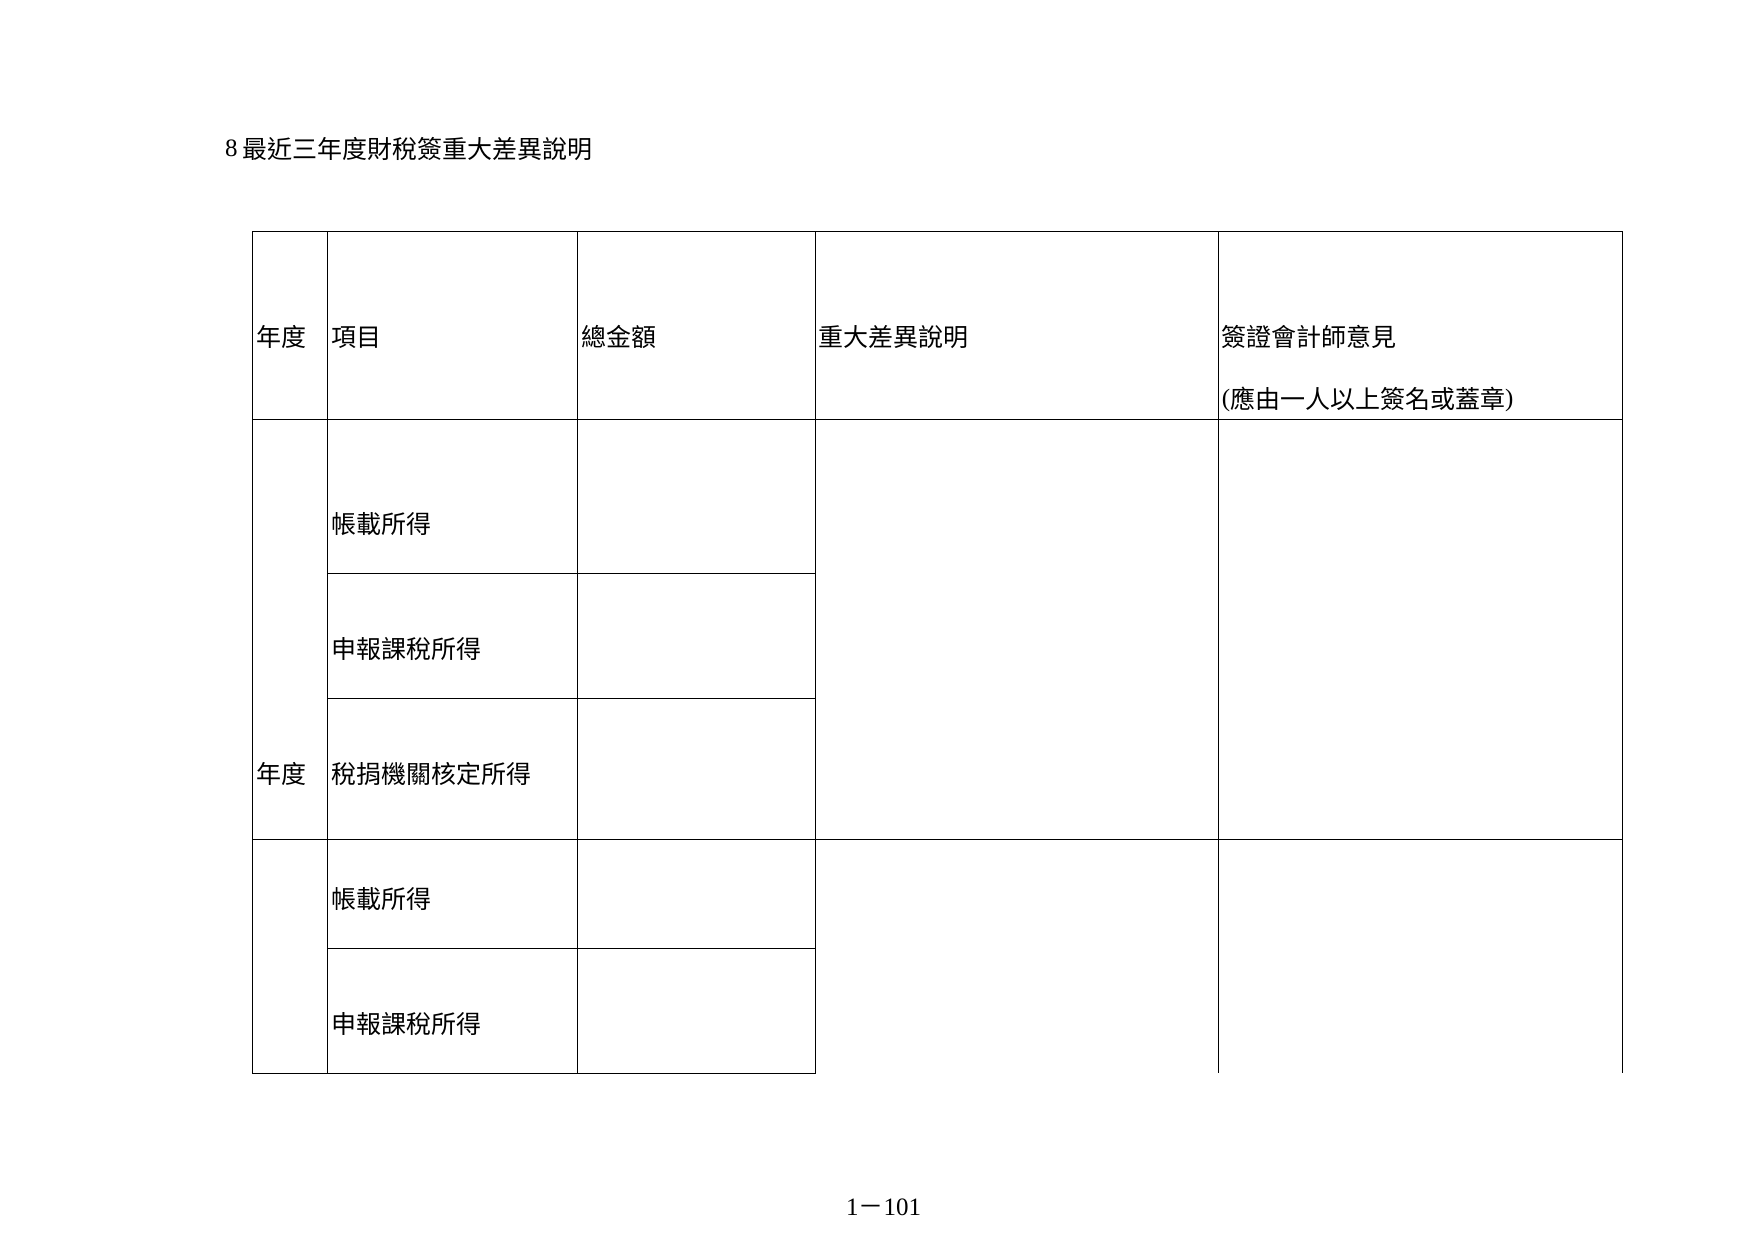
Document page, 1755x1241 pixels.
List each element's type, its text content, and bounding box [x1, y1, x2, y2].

table_cell [578, 840, 815, 947]
table_cell [253, 840, 327, 1072]
table_cell [1219, 698, 1622, 838]
table_cell [1219, 840, 1622, 947]
table_cell [578, 574, 815, 697]
table_header 年度 [253, 232, 327, 419]
table_cell [816, 698, 1218, 838]
table_cell [578, 420, 815, 572]
table_cell [816, 420, 1218, 572]
table_cell 帳載所得 [328, 840, 577, 947]
table_header 重大差異說明 [816, 232, 1218, 419]
text 8最近三年度財稅簽重大差異說明 [225, 106, 1604, 169]
table_cell [1219, 948, 1622, 1072]
table_cell 申報課稅所得 [328, 574, 577, 697]
table_cell [1219, 573, 1622, 697]
table_cell 申報課稅所得 [328, 949, 577, 1072]
table_cell [816, 840, 1218, 947]
table_cell [816, 948, 1218, 1072]
table_cell 帳載所得 [328, 420, 577, 572]
table_cell 年度 [253, 420, 327, 838]
table_cell 稅捐機關核定所得 [328, 699, 577, 838]
table_cell [1219, 420, 1622, 572]
table_cell [816, 573, 1218, 697]
table_header 總金額 [578, 232, 815, 419]
table_cell [578, 949, 815, 1072]
table_header 簽證會計師意見 (應由一人以上簽名或蓋章) [1219, 232, 1622, 419]
table_header 項目 [328, 232, 577, 419]
table_header [1623, 231, 1666, 1072]
table_cell [578, 699, 815, 838]
